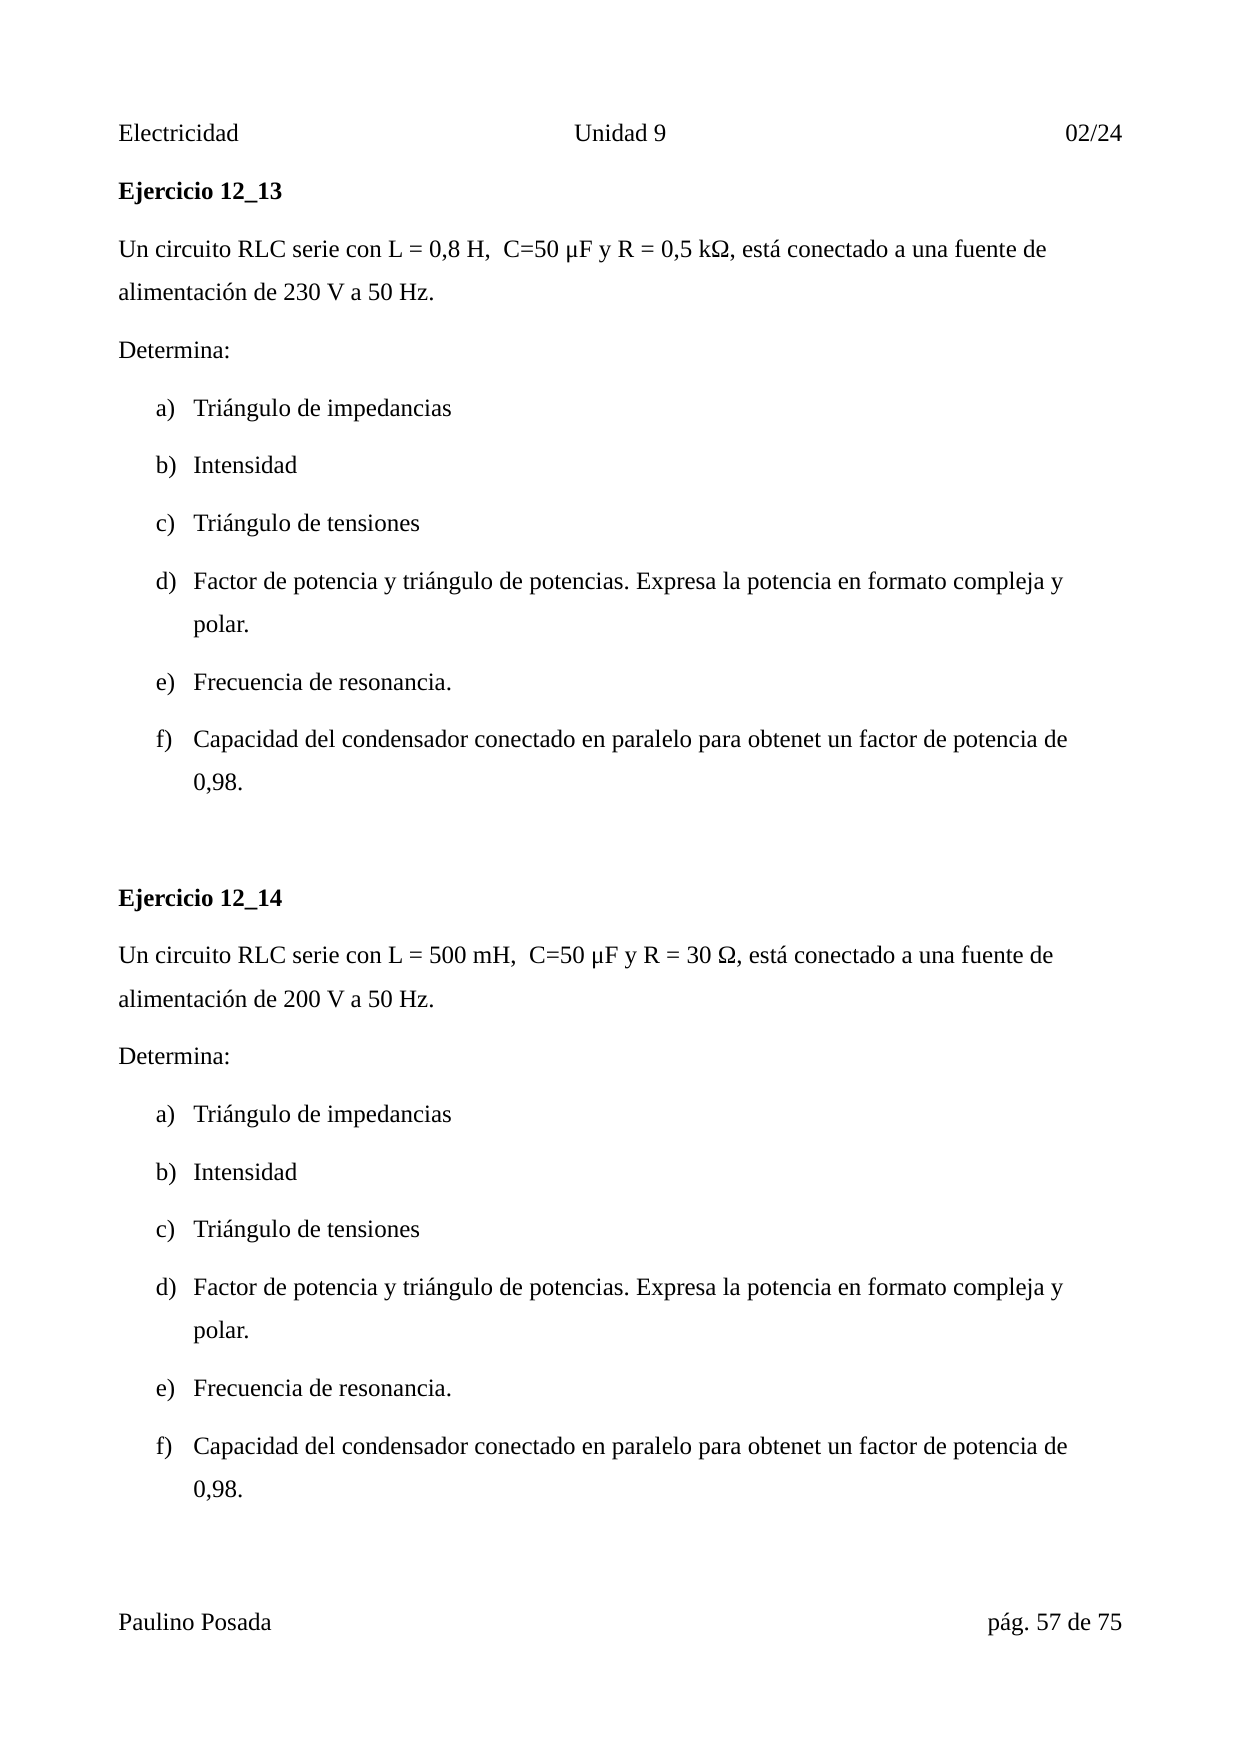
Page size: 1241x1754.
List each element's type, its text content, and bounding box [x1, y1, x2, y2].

list Triángulo de tensiones [156, 508, 1122, 537]
list Frecuencia de resonancia. [156, 1373, 1122, 1402]
text Determina: [118, 335, 1122, 364]
list Capacidad del condensador conectado en paralelo para obtenet un factor de potencia de 0,98. [156, 724, 1122, 796]
list Frecuencia de resonancia. [156, 667, 1122, 695]
list Triángulo de impedancias [156, 1099, 1122, 1128]
list Capacidad del condensador conectado en paralelo para obtenet un factor de potencia de 0,98. [156, 1431, 1122, 1503]
list Triángulo de tensiones [156, 1214, 1122, 1243]
list Intensidad [156, 450, 1122, 479]
list Factor de potencia y triángulo de potencias. Expresa la potencia en formato compleja y polar. [156, 1272, 1122, 1344]
text Determina: [118, 1041, 1122, 1070]
text Un circuito RLC serie con L = 0,8 H, C=50 μF y R = 0,5 kΩ, está conectado a una fuente de alimentación de 230 V a 50 Hz. [118, 234, 1122, 306]
list Factor de potencia y triángulo de potencias. Expresa la potencia en formato compleja y polar. [156, 566, 1122, 638]
text Ejercicio 12_13 [118, 176, 1122, 205]
list Triángulo de impedancias [156, 393, 1122, 421]
text Ejercicio 12_14 [118, 883, 1122, 912]
list Intensidad [156, 1157, 1122, 1186]
text Un circuito RLC serie con L = 500 mH, C=50 μF y R = 30 Ω, está conectado a una fuente de alimentación de 200 V a 50 Hz. [118, 941, 1122, 1012]
